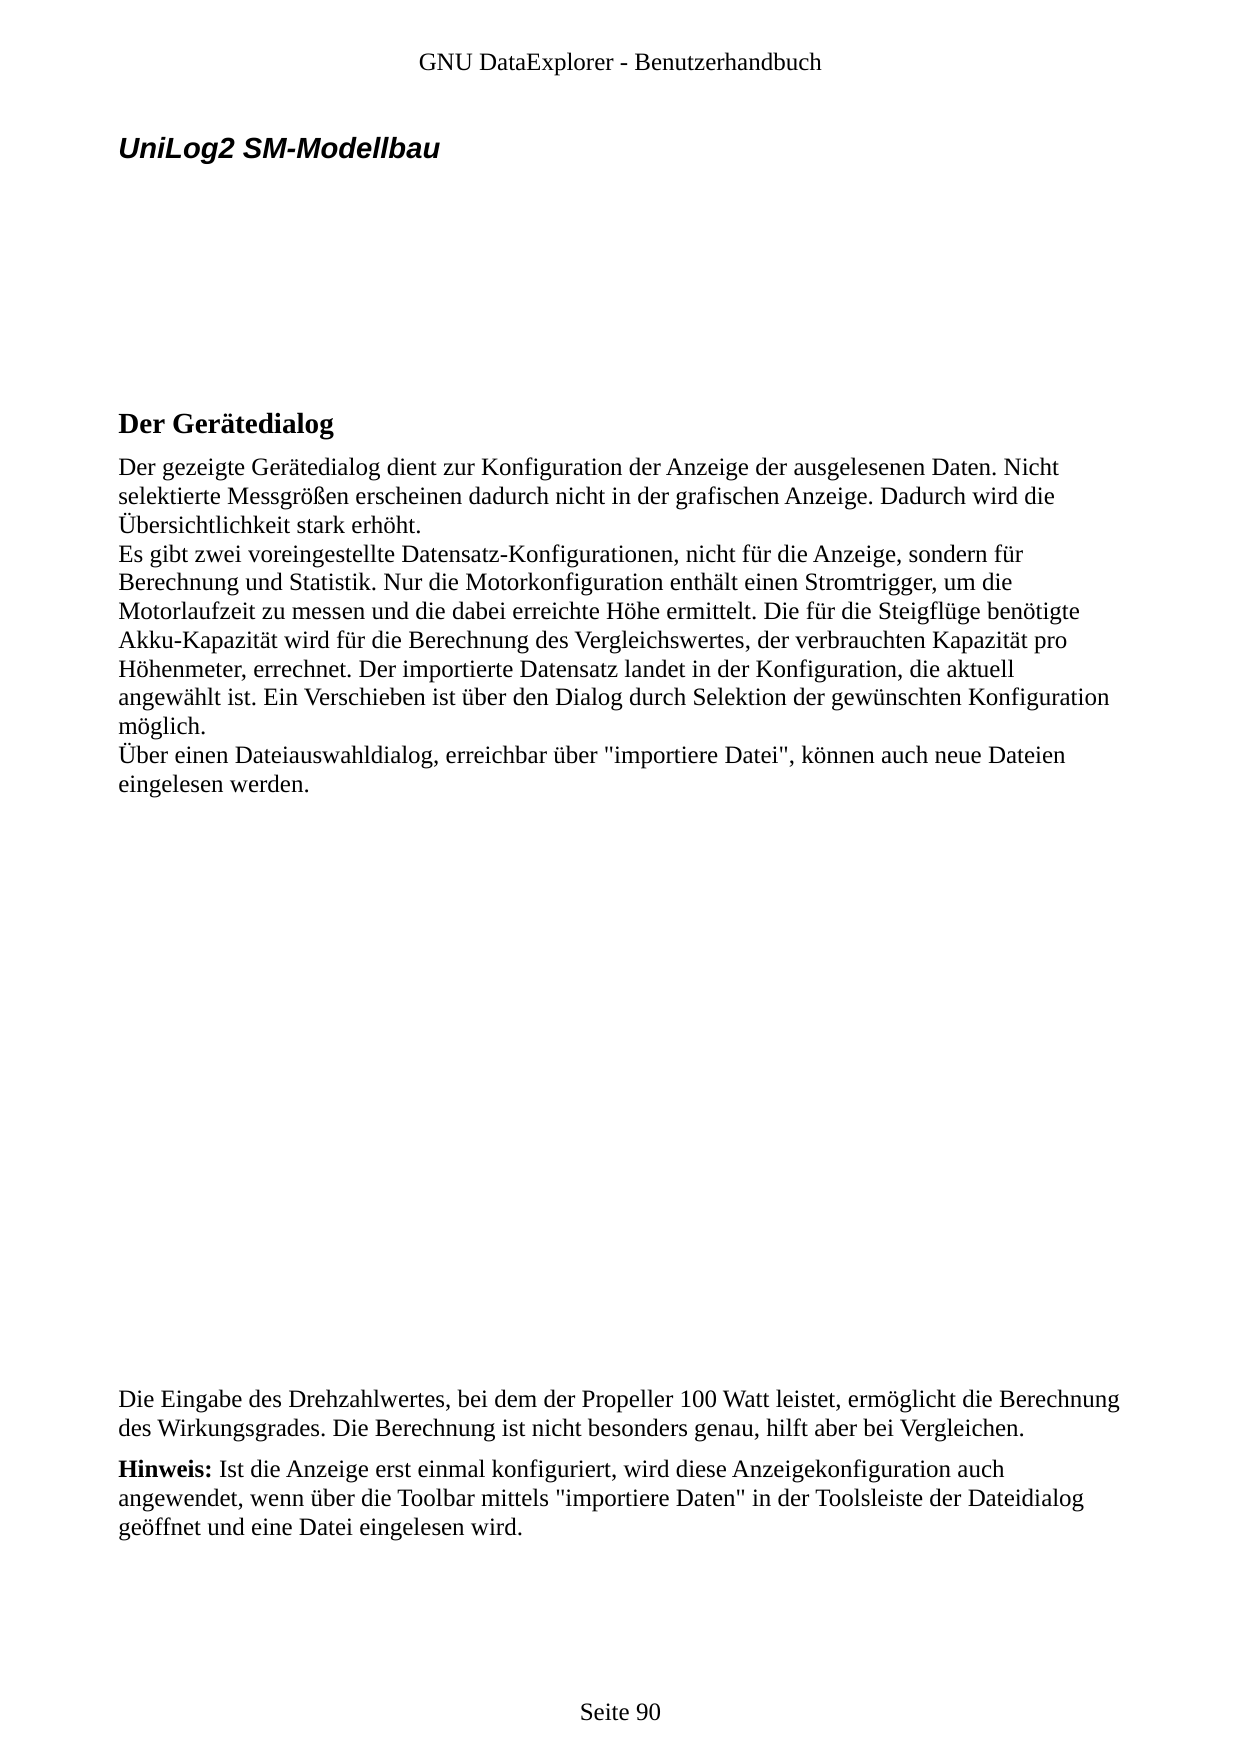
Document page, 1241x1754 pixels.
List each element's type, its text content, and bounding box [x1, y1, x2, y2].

subtitle Der Gerätedialog [118, 202, 1122, 440]
subtitle UniLog2 SM-Modellbau [118, 131, 1122, 165]
text Die Eingabe des Drehzahlwertes, bei dem der Propeller 100 Watt leistet, ermöglicht die Berechnung des Wirkungsgrades. Die Berechnung ist nicht besonders genau, hilft aber bei Vergleichen. [118, 1384, 1122, 1442]
text Der gezeigte Gerätedialog dient zur Konfiguration der Anzeige der ausgelesenen Daten. Nicht selektierte Messgrößen erscheinen dadurch nicht in der grafischen Anzeige. Dadurch wird die Übersichtlichkeit stark erhöht. Es gibt zwei voreingestellte Datensatz-Konfigurationen, nicht für die Anzeige, sondern für Berechnung und Statistik. Nur die Motorkonfiguration enthält einen Stromtrigger, um die Motorlaufzeit zu messen und die dabei erreichte Höhe ermittelt. Die für die Steigflüge benötigte Akku-Kapazität wird für die Berechnung des Vergleichswertes, der verbrauchten Kapazität pro Höhenmeter, errechnet. Der importierte Datensatz landet in der Konfiguration, die aktuell angewählt ist. Ein Verschieben ist über den Dialog durch Selektion der gewünschten Konfiguration möglich. Über einen Dateiauswahldialog, erreichbar über "importiere Datei", können auch neue Dateien eingelesen werden. [118, 452, 1122, 797]
text Hinweis: Ist die Anzeige erst einmal konfiguriert, wird diese Anzeigekonfiguration auch angewendet, wenn über die Toolbar mittels "importiere Daten" in der Toolsleiste der Dateidialog geöffnet und eine Datei eingelesen wird. [118, 1454, 1122, 1541]
